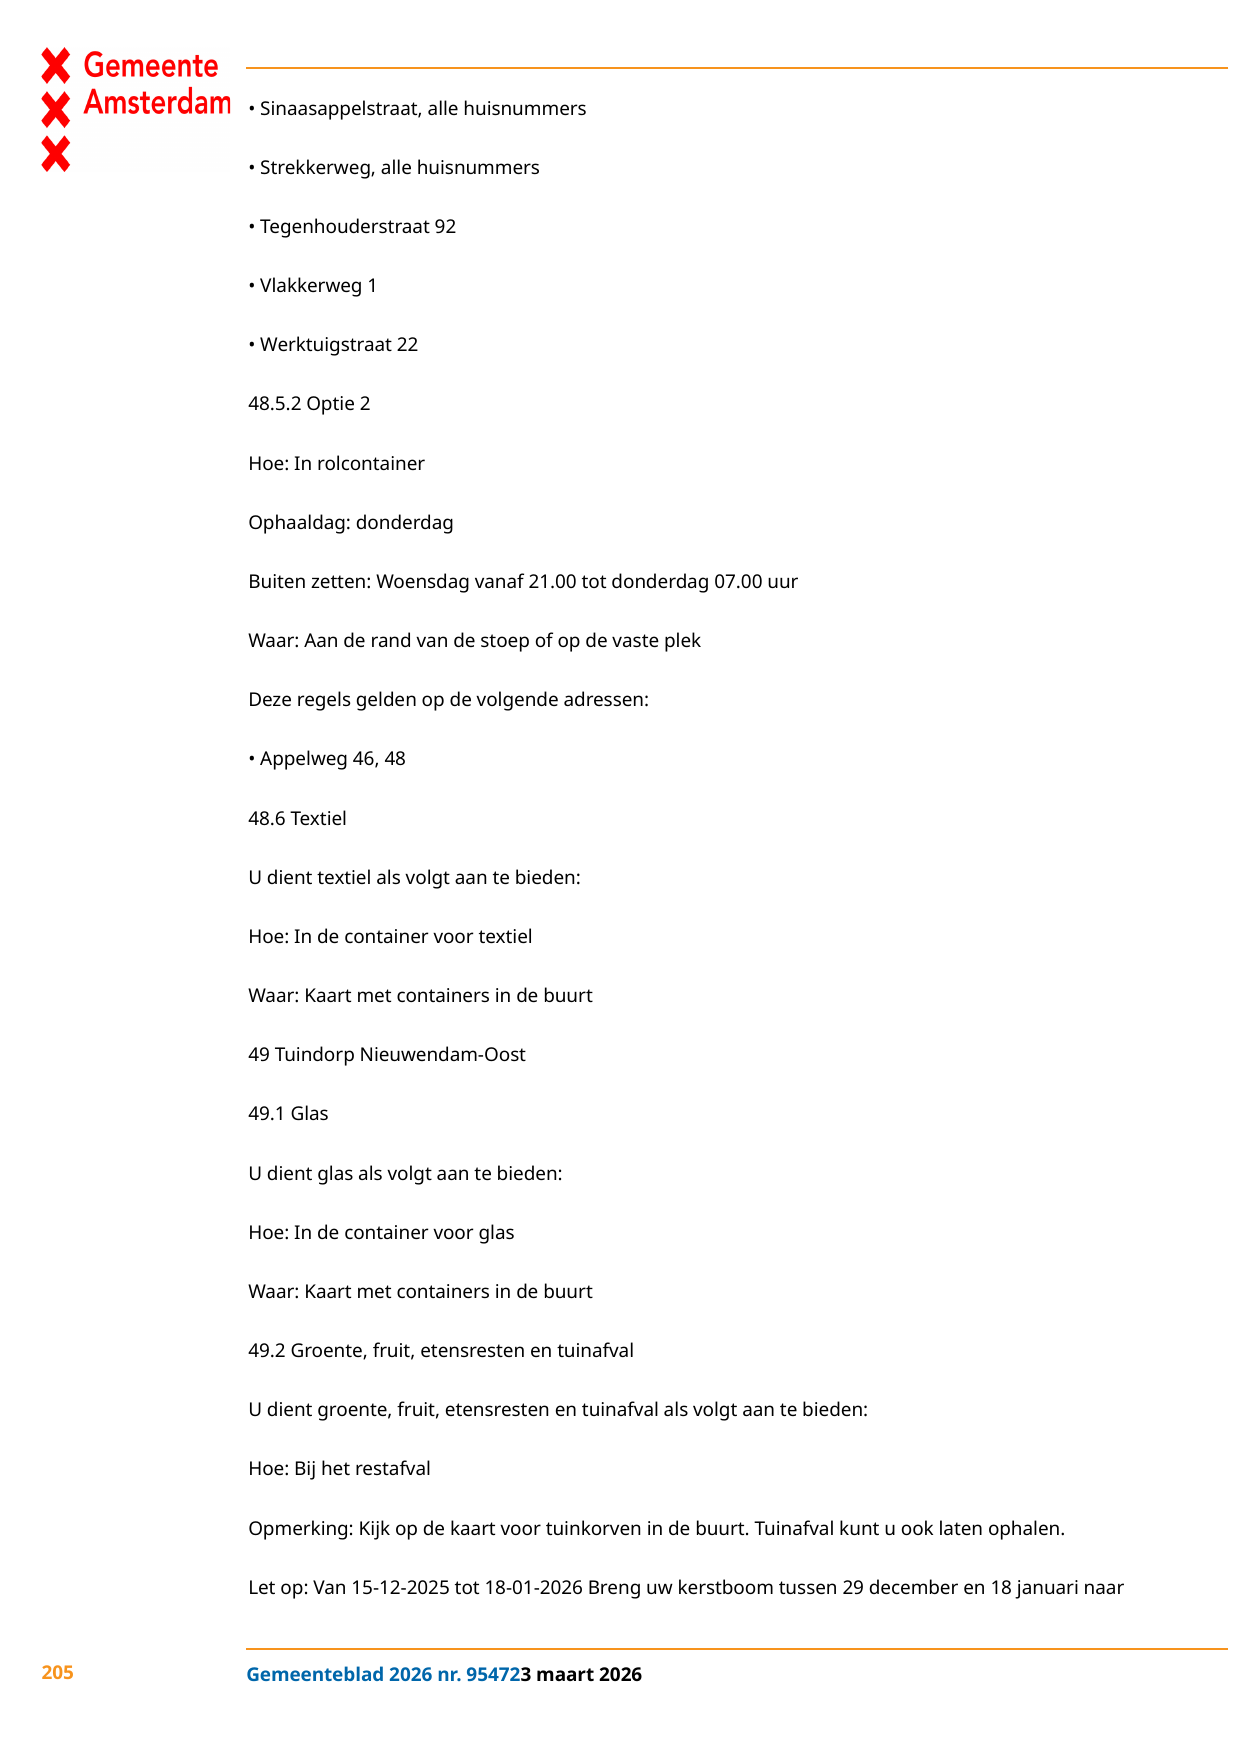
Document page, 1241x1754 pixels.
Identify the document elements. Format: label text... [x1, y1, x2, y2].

text Let op: Van 15-12-2025 tot 18-01-2026 Breng uw kerstboom tussen 29 december en 18 januari naar [248, 1574, 1152, 1600]
text Hoe: In de container voor glas [248, 1219, 1152, 1245]
text • Strekkerweg, alle huisnummers [248, 154, 1152, 180]
text • Werktuigstraat 22 [248, 331, 1152, 357]
text Hoe: In rolcontainer [248, 450, 1152, 476]
text Ophaaldag: donderdag [248, 509, 1152, 535]
text U dient groente, fruit, etensresten en tuinafval als volgt aan te bieden: [248, 1396, 1152, 1422]
text 49.2 Groente, fruit, etensresten en tuinafval [248, 1337, 1152, 1363]
text Waar: Kaart met containers in de buurt [248, 982, 1152, 1008]
text • Appelweg 46, 48 [248, 746, 1152, 771]
text 48.5.2 Optie 2 [248, 391, 1152, 416]
text • Sinaasappelstraat, alle huisnummers [248, 95, 1152, 121]
text Waar: Kaart met containers in de buurt [248, 1278, 1152, 1304]
text 48.6 Textiel [248, 805, 1152, 831]
text Hoe: Bij het restafval [248, 1456, 1152, 1481]
text 49.1 Glas [248, 1101, 1152, 1126]
text 49 Tuindorp Nieuwendam-Oost [248, 1041, 1152, 1067]
text Buiten zetten: Woensdag vanaf 21.00 tot donderdag 07.00 uur [248, 568, 1152, 594]
text • Tegenhouderstraat 92 [248, 213, 1152, 239]
text Deze regels gelden op de volgende adressen: [248, 686, 1152, 712]
picture [41, 47, 231, 172]
text U dient glas als volgt aan te bieden: [248, 1160, 1152, 1186]
text Hoe: In de container voor textiel [248, 923, 1152, 949]
text • Vlakkerweg 1 [248, 272, 1152, 298]
text Opmerking: Kijk op de kaart voor tuinkorven in de buurt. Tuinafval kunt u ook laten ophalen. [248, 1515, 1152, 1541]
text U dient textiel als volgt aan te bieden: [248, 864, 1152, 890]
text Waar: Aan de rand van de stoep of op de vaste plek [248, 627, 1152, 653]
